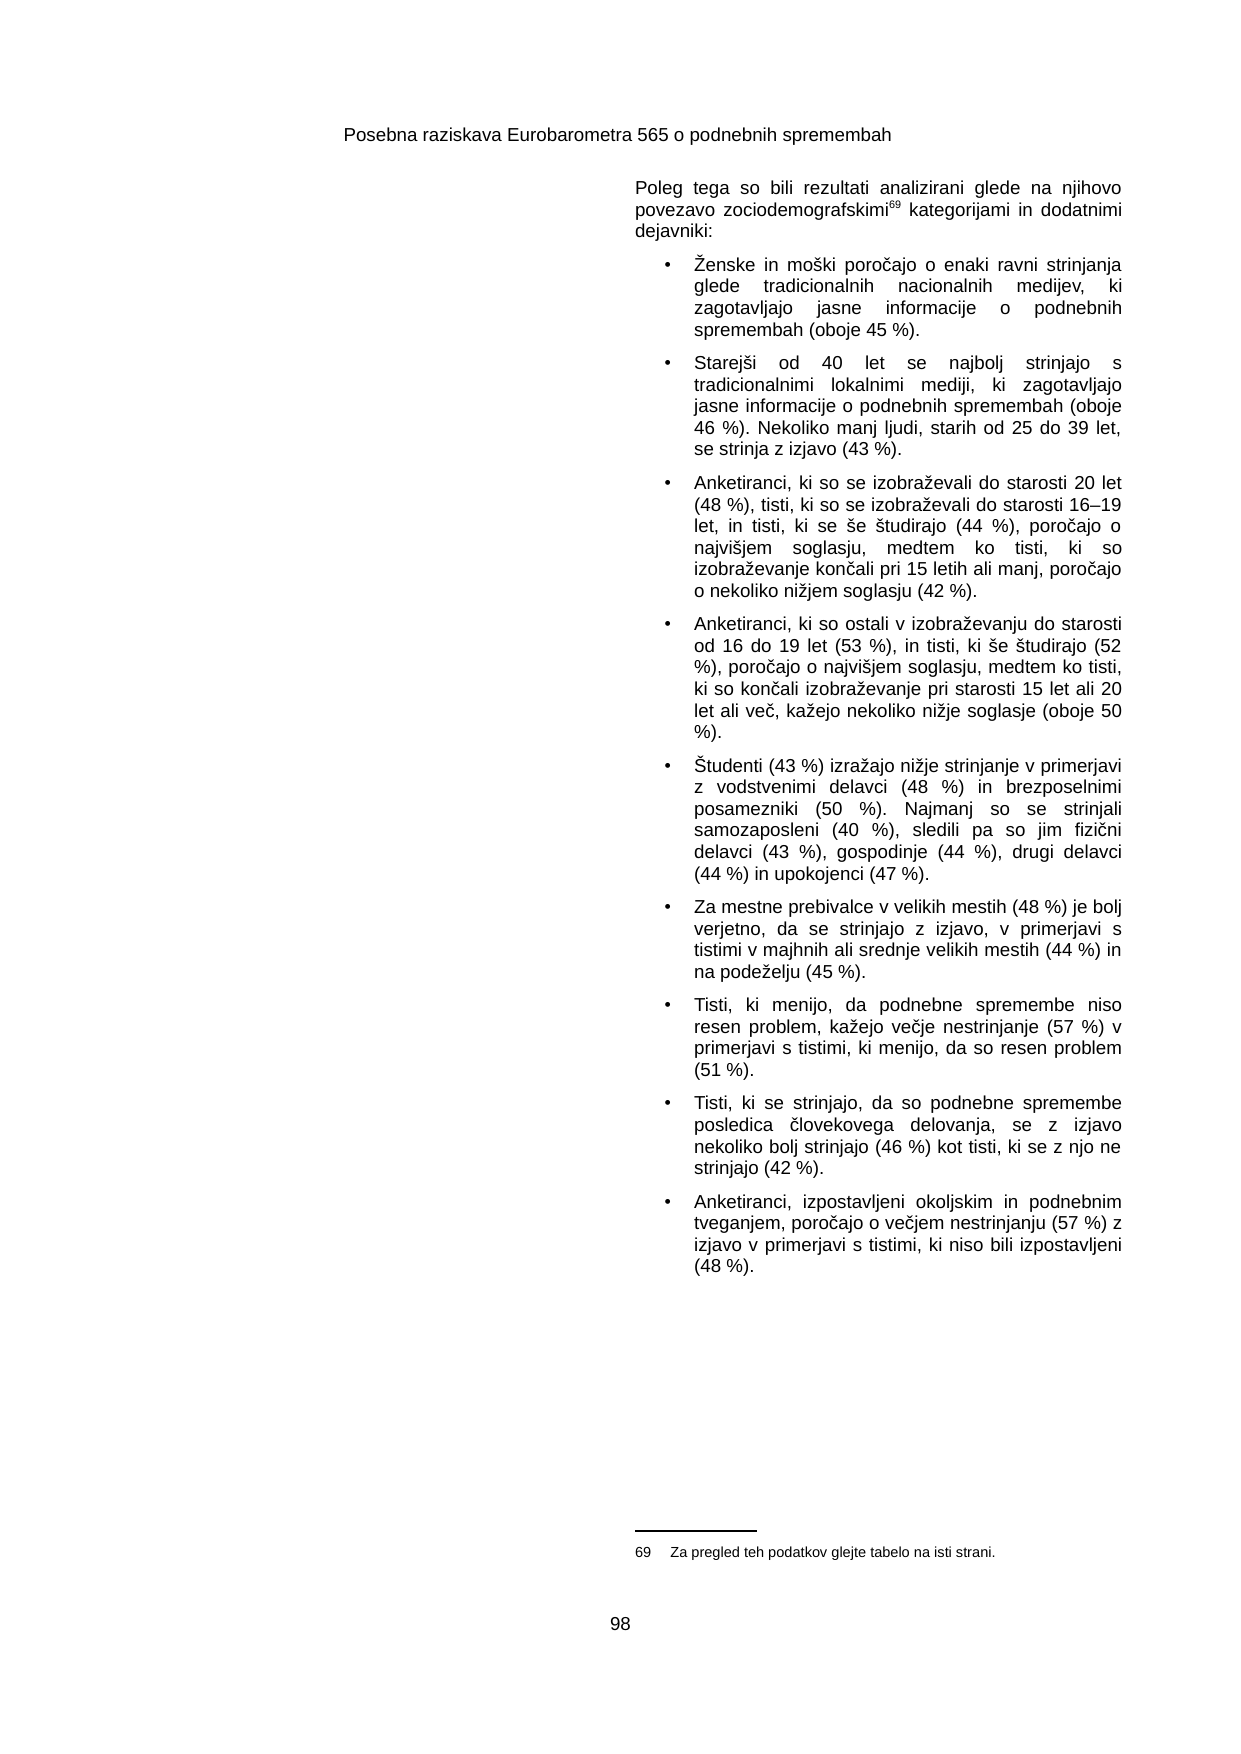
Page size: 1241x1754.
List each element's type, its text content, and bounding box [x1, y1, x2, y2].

list Za mestne prebivalce v velikih mestih (48 %) je bolj verjetno, da se strinjajo z izjavo, v primerjavi s tistimi v majhnih ali srednje velikih mestih (44 %) in na podeželju (45 %). [664, 896, 1122, 982]
list Tisti, ki menijo, da podnebne spremembe niso resen problem, kažejo večje nestrinjanje (57 %) v primerjavi s tistimi, ki menijo, da so resen problem (51 %). [664, 994, 1122, 1080]
list Tisti, ki se strinjajo, da so podnebne spremembe posledica človekovega delovanja, se z izjavo nekoliko bolj strinjajo (46 %) kot tisti, ki se z njo ne strinjajo (42 %). [664, 1092, 1122, 1178]
text Za pregled teh podatkov glejte tabelo na isti strani. [635, 1543, 1122, 1560]
list Ženske in moški poročajo o enaki ravni strinjanja glede tradicionalnih nacionalnih medijev, ki zagotavljajo jasne informacije o podnebnih spremembah (oboje 45 %). [664, 254, 1122, 340]
text Poleg tega so bili rezultati analizirani glede na njihovo povezavo zociodemografskimi kategorijami in dodatnimi dejavniki: [635, 177, 1122, 242]
list Starejši od 40 let se najbolj strinjajo s tradicionalnimi lokalnimi mediji, ki zagotavljajo jasne informacije o podnebnih spremembah (oboje 46 %). Nekoliko manj ljudi, starih od 25 do 39 let, se strinja z izjavo (43 %). [664, 352, 1122, 460]
list Anketiranci, ki so se izobraževali do starosti 20 let (48 %), tisti, ki so se izobraževali do starosti 16–19 let, in tisti, ki se še študirajo (44 %), poročajo o najvišjem soglasju, medtem ko tisti, ki so izobraževanje končali pri 15 letih ali manj, poročajo o nekoliko nižjem soglasju (42 %). [664, 472, 1122, 601]
list Anketiranci, izpostavljeni okoljskim in podnebnim tveganjem, poročajo o večjem nestrinjanju (57 %) z izjavo v primerjavi s tistimi, ki niso bili izpostavljeni (48 %). [664, 1190, 1122, 1277]
list Anketiranci, ki so ostali v izobraževanju do starosti od 16 do 19 let (53 %), in tisti, ki še študirajo (52 %), poročajo o najvišjem soglasju, medtem ko tisti, ki so končali izobraževanje pri starosti 15 let ali 20 let ali več, kažejo nekoliko nižje soglasje (oboje 50 %). [664, 613, 1122, 742]
list Študenti (43 %) izražajo nižje strinjanje v primerjavi z vodstvenimi delavci (48 %) in brezposelnimi posamezniki (50 %). Najmanj so se strinjali samozaposleni (40 %), sledili pa so jim fizični delavci (43 %), gospodinje (44 %), drugi delavci (44 %) in upokojenci (47 %). [664, 754, 1122, 884]
